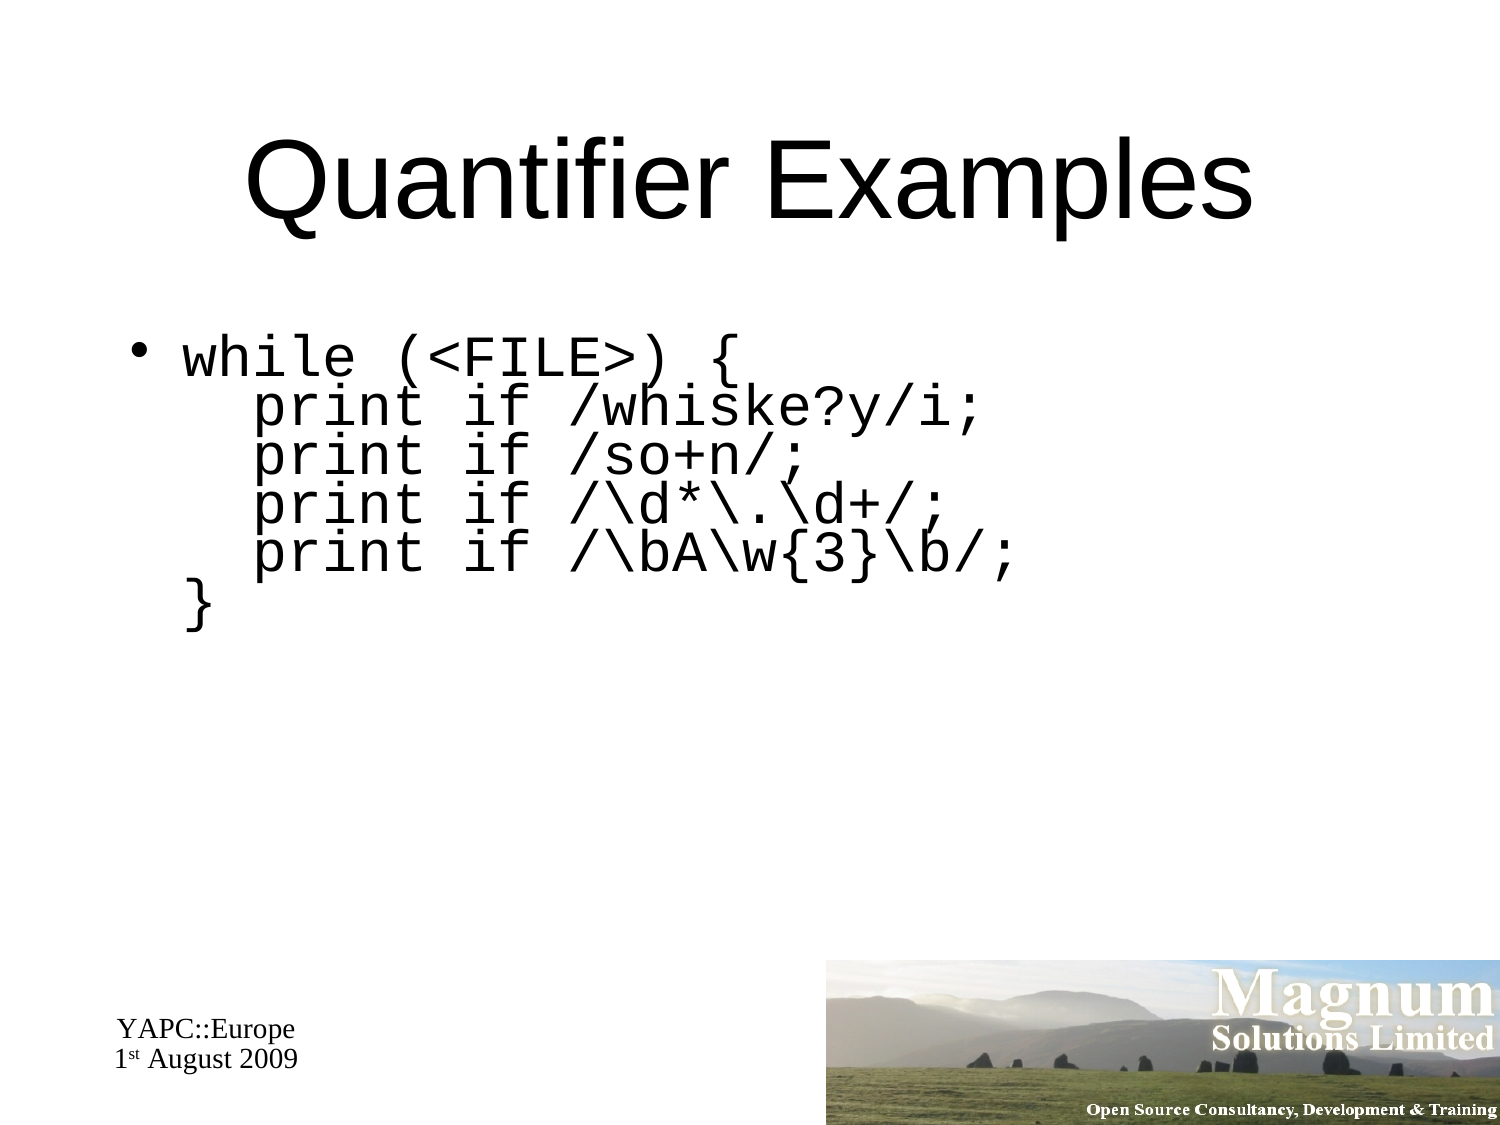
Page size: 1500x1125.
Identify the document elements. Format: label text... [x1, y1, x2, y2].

picture [826, 960, 1500, 1125]
title Quantifier Examples [112, 62, 1388, 250]
list while (<FILE>) { print if /whiske?y/i; print if /so+n/; print if /\d*\.\d+/; print if /\bA\w{3}\b/; } [112, 337, 1388, 648]
